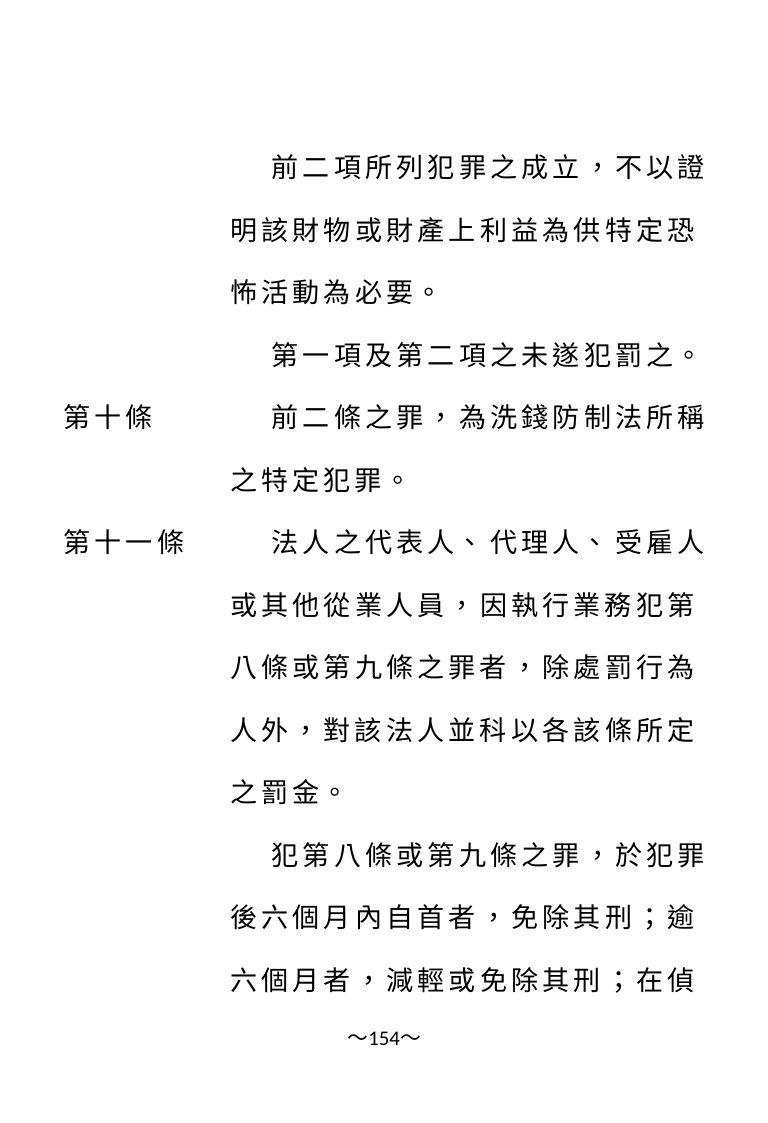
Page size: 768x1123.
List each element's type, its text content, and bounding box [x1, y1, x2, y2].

table_cell 第十一條 [44, 499, 207, 999]
table_cell 第十條 [44, 374, 207, 499]
table_cell 前二條之罪，為洗錢防制法所稱之特定犯罪。 [207, 374, 723, 499]
table_cell 前二項所列犯罪之成立，不以證明該財物或財產上利益為供特定恐怖活動為必要。 第一項及第二項之未遂犯罰之。 [207, 124, 723, 374]
table_cell 法人之代表人、代理人、受雇人或其他從業人員，因執行業務犯第八條或第九條之罪者，除處罰行為人外，對該法人並科以各該條所定之罰金。 犯第八條或第九條之罪，於犯罪後六個月內自首者，免除其刑；逾六個月者，減輕或免除其刑；在偵 [207, 499, 723, 999]
table_cell [44, 124, 207, 374]
